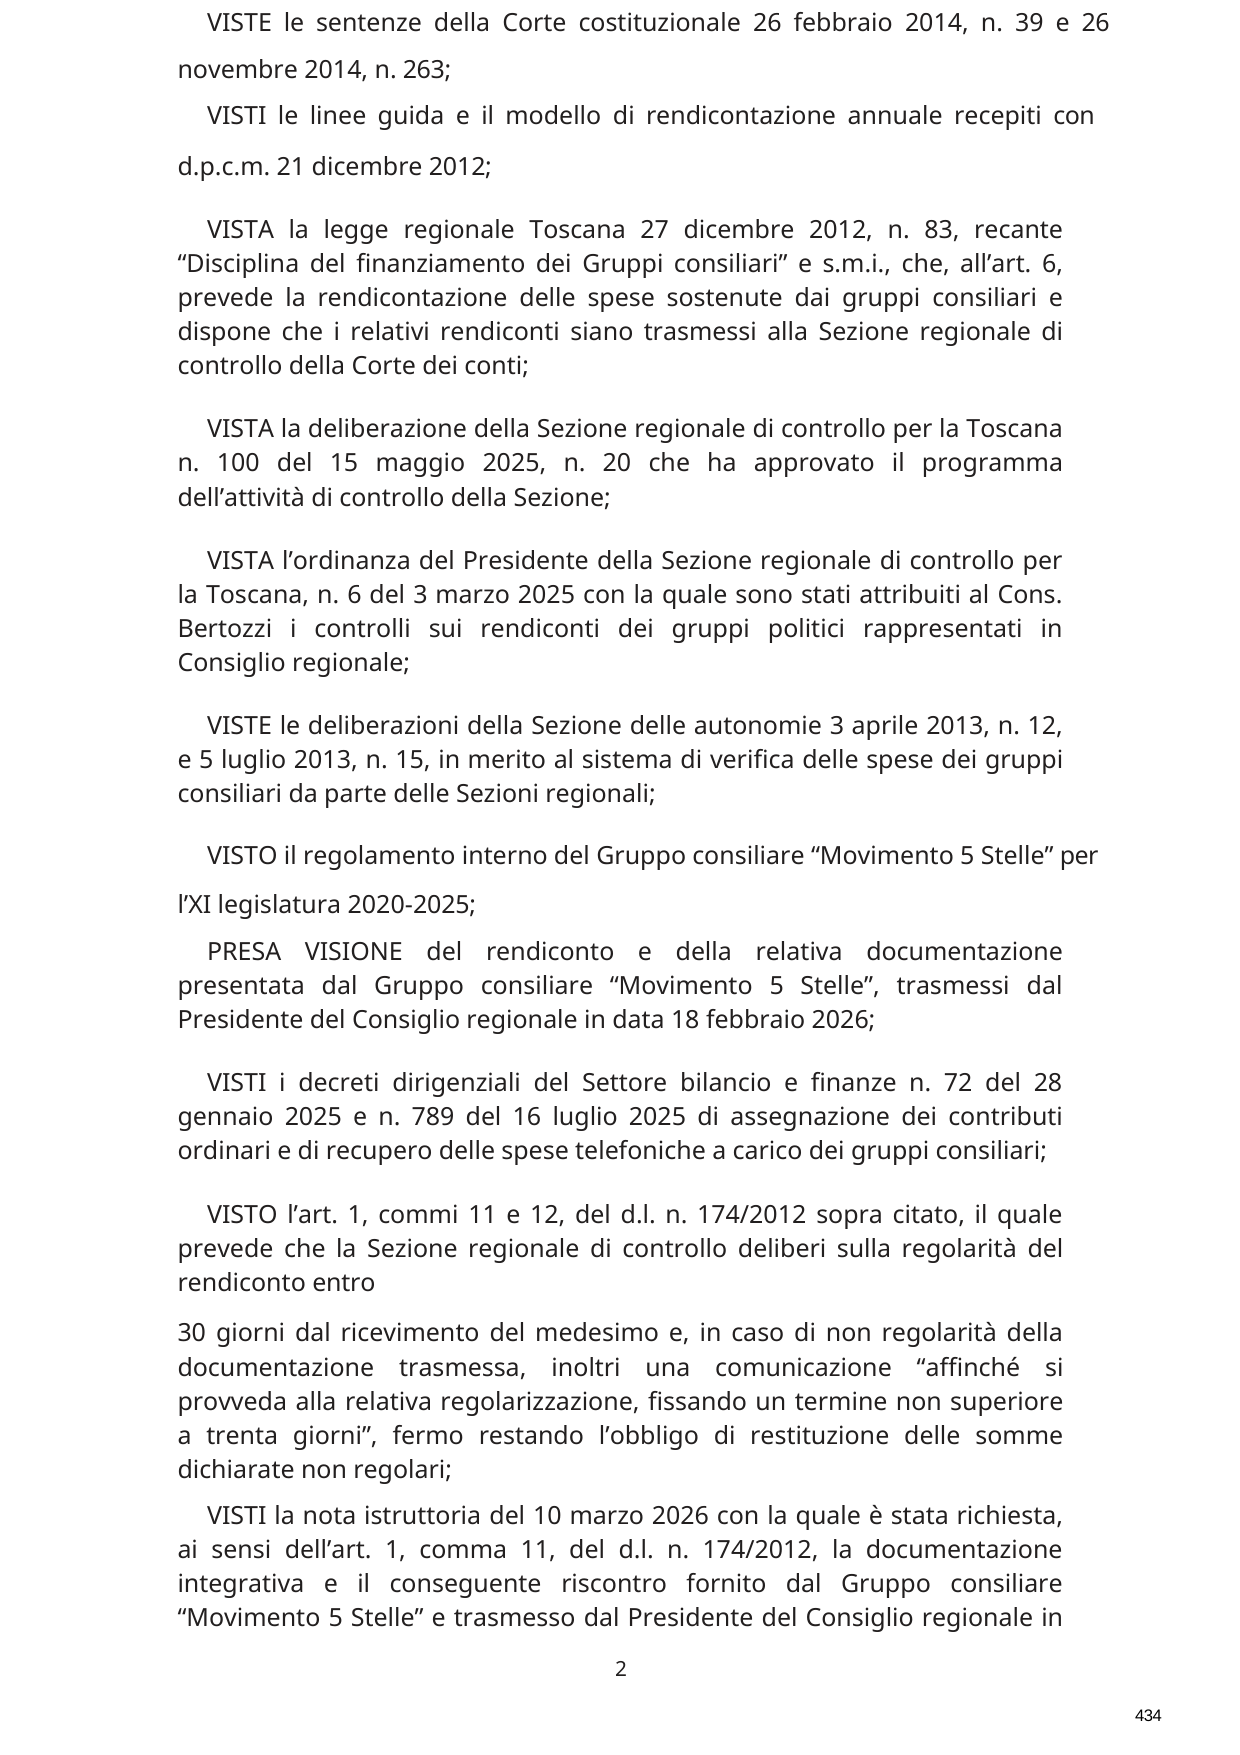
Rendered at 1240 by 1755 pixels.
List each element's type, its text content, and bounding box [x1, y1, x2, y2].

text VISTO l’art. 1, commi 11 e 12, del d.l. n. 174/2012 sopra citato, il quale prevede che la Sezione regionale di controllo deliberi sulla regolarità del rendiconto entro [177, 1196, 1063, 1298]
text VISTE le sentenze della Corte costituzionale 26 febbraio 2014, n. 39 e 26 [207, 6, 1166, 37]
text l’XI legislatura 2020-2025; [177, 887, 1166, 921]
text 30 giorni dal ricevimento del medesimo e, in caso di non regolarità della documentazione trasmessa, inoltri una comunicazione “affinché si provveda alla relativa regolarizzazione, fissando un termine non superiore a trenta giorni”, fermo restando l’obbligo di restituzione delle somme dichiarate non regolari; [177, 1315, 1063, 1485]
text VISTA l’ordinanza del Presidente della Sezione regionale di controllo per la Toscana, n. 6 del 3 marzo 2025 con la quale sono stati attribuiti al Cons. Bertozzi i controlli sui rendiconti dei gruppi politici rappresentati in Consiglio regionale; [177, 542, 1063, 679]
text PRESA VISIONE del rendiconto e della relativa documentazione presentata dal Gruppo consiliare “Movimento 5 Stelle”, trasmessi dal Presidente del Consiglio regionale in data 18 febbraio 2026; [177, 933, 1063, 1036]
text VISTO il regolamento interno del Gruppo consiliare “Movimento 5 Stelle” per [207, 839, 1166, 870]
text VISTI i decreti dirigenziali del Settore bilancio e finanze n. 72 del 28 gennaio 2025 e n. 789 del 16 luglio 2025 di assegnazione dei contributi ordinari e di recupero delle spese telefoniche a carico dei gruppi consiliari; [177, 1065, 1063, 1167]
text VISTI le linee guida e il modello di rendicontazione annuale recepiti con [207, 98, 1166, 132]
text VISTI la nota istruttoria del 10 marzo 2026 con la quale è stata richiesta, ai sensi dell’art. 1, comma 11, del d.l. n. 174/2012, la documentazione integrativa e il conseguente riscontro fornito dal Gruppo consiliare “Movimento 5 Stelle” e trasmesso dal Presidente del Consiglio regionale in [177, 1498, 1063, 1634]
text VISTA la legge regionale Toscana 27 dicembre 2012, n. 83, recante “Disciplina del finanziamento dei Gruppi consiliari” e s.m.i., che, all’art. 6, prevede la rendicontazione delle spese sostenute dai gruppi consiliari e dispone che i relativi rendiconti siano trasmessi alla Sezione regionale di controllo della Corte dei conti; [177, 212, 1063, 382]
text VISTA la deliberazione della Sezione regionale di controllo per la Toscana n. 100 del 15 maggio 2025, n. 20 che ha approvato il programma dell’attività di controllo della Sezione; [177, 411, 1063, 513]
text novembre 2014, n. 263; [177, 54, 1166, 85]
text VISTE le deliberazioni della Sezione delle autonomie 3 aprile 2013, n. 12, e 5 luglio 2013, n. 15, in merito al sistema di verifica delle spese dei gruppi consiliari da parte delle Sezioni regionali; [177, 708, 1063, 810]
text d.p.c.m. 21 dicembre 2012; [177, 148, 1166, 182]
